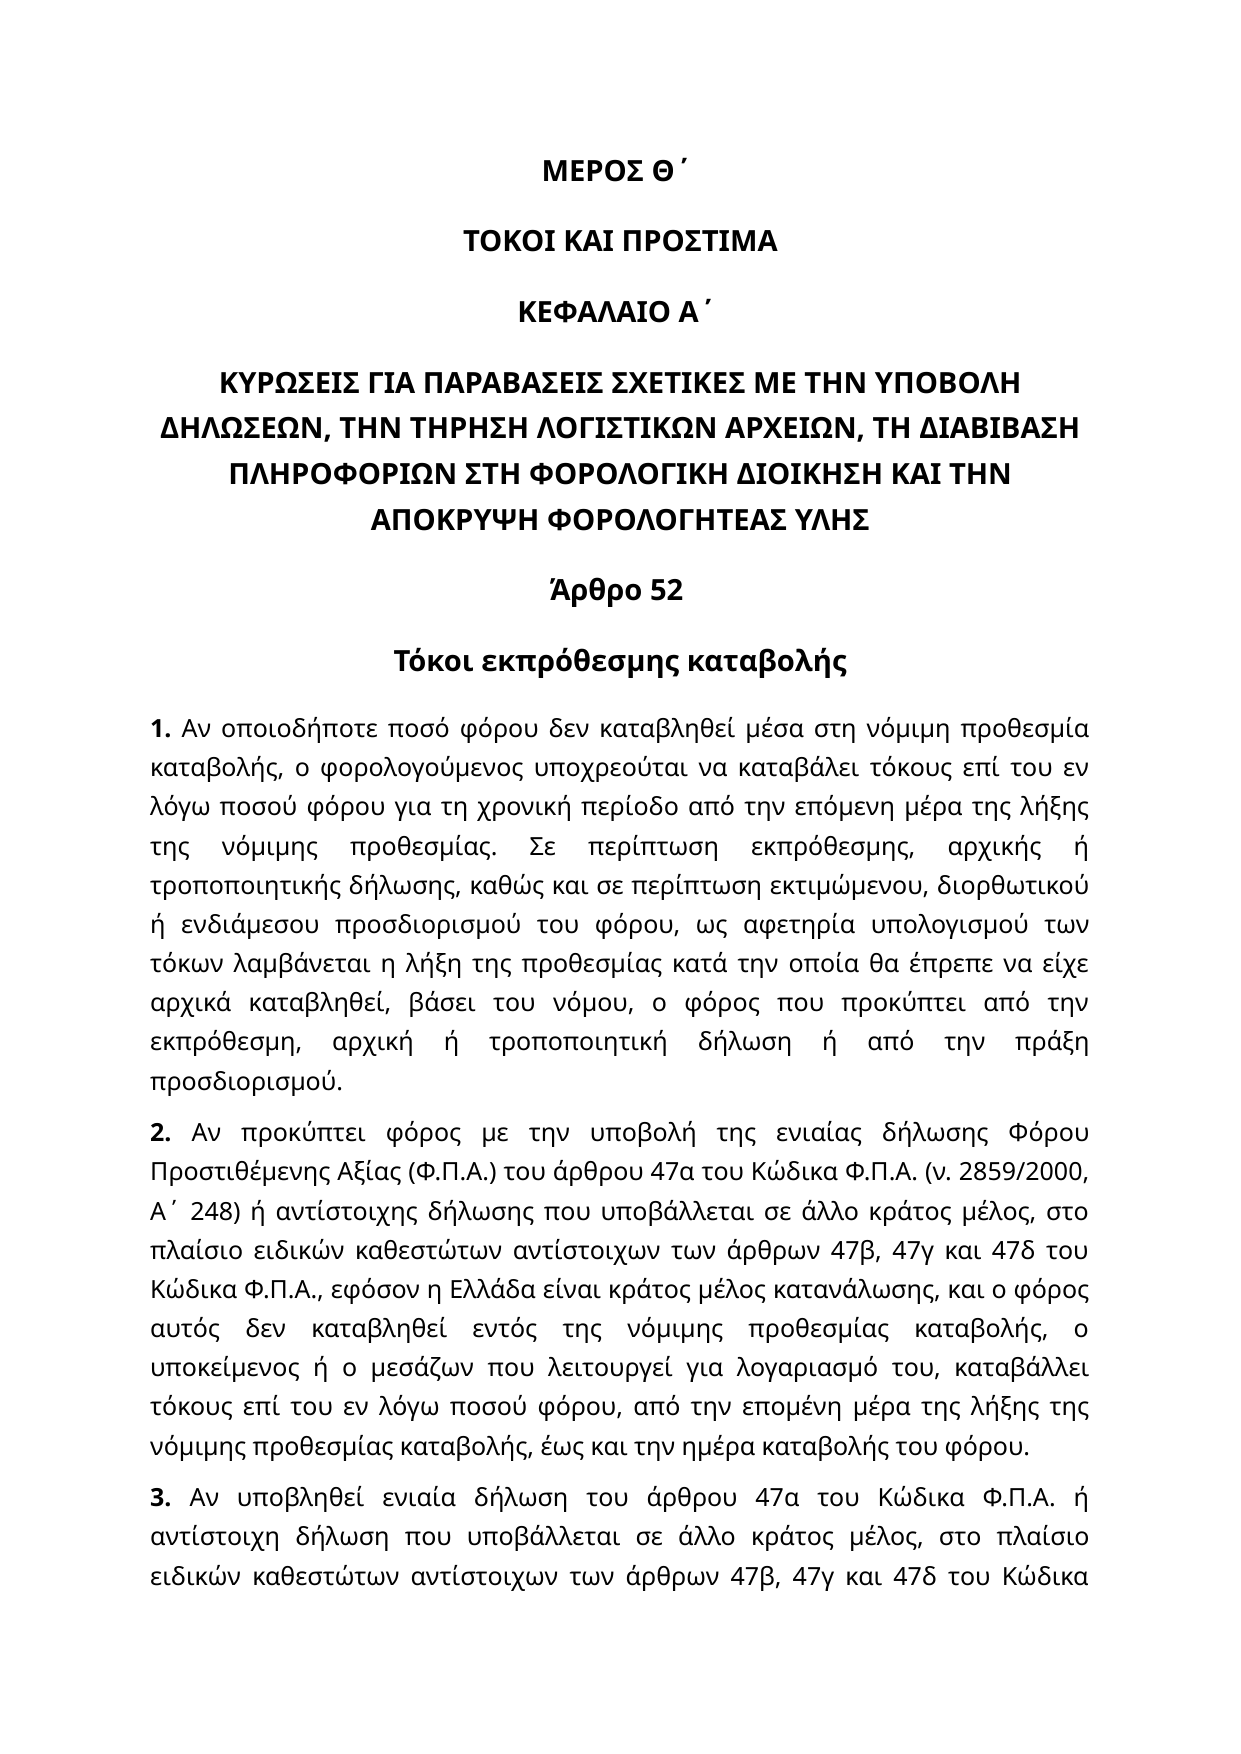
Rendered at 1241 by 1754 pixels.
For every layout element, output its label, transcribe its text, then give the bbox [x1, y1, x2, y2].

text 2. Αν προκύπτει φόρος με την υποβολή της ενιαίας δήλωσης Φόρου Προστιθέμενης Αξίας (Φ.Π.Α.) του άρθρου 47α του Κώδικα Φ.Π.Α. (ν. 2859/2000, Α΄ 248) ή αντίστοιχης δήλωσης που υποβάλλεται σε άλλο κράτος μέλος, στο πλαίσιο ειδικών καθεστώτων αντίστοιχων των άρθρων 47β, 47γ και 47δ του Κώδικα Φ.Π.Α., εφόσον η Ελλάδα είναι κράτος μέλος κατανάλωσης, και ο φόρος αυτός δεν καταβληθεί εντός της νόμιμης προθεσμίας καταβολής, ο υποκείμενος ή ο μεσάζων που λειτουργεί για λογαριασμό του, καταβάλλει τόκους επί του εν λόγω ποσού φόρου, από την επομένη μέρα της λήξης της νόμιμης προθεσμίας καταβολής, έως και την ημέρα καταβολής του φόρου. [150, 1115, 1090, 1462]
text 1. Αν οποιοδήποτε ποσό φόρου δεν καταβληθεί μέσα στη νόμιμη προθεσμία καταβολής, ο φορολογούμενος υποχρεούται να καταβάλει τόκους επί του εν λόγω ποσού φόρου για τη χρονική περίοδο από την επόμενη μέρα της λήξης της νόμιμης προθεσμίας. Σε περίπτωση εκπρόθεσμης, αρχικής ή τροποποιητικής δήλωσης, καθώς και σε περίπτωση εκτιμώμενου, διορθωτικού ή ενδιάμεσου προσδιορισμού του φόρου, ως αφετηρία υπολογισμού των τόκων λαμβάνεται η λήξη της προθεσμίας κατά την οποία θα έπρεπε να είχε αρχικά καταβληθεί, βάσει του νόμου, ο φόρος που προκύπτει από την εκπρόθεσμη, αρχική ή τροποποιητική δήλωση ή από την πράξη προσδιορισμού. [150, 711, 1090, 1097]
subtitle ΤΟΚΟΙ ΚΑΙ ΠΡΟΣΤΙΜΑ [150, 221, 1090, 260]
subtitle ΚΥΡΩΣΕΙΣ ΓΙΑ ΠΑΡΑΒΑΣΕΙΣ ΣΧΕΤΙΚΕΣ ΜΕ ΤΗΝ ΥΠΟΒΟΛΗ ΔΗΛΩΣΕΩΝ, ΤΗΝ ΤΗΡΗΣΗ ΛΟΓΙΣΤΙΚΩΝ ΑΡΧΕΙΩΝ, ΤΗ ΔΙΑΒΙΒΑΣΗ ΠΛΗΡΟΦΟΡΙΩΝ ΣΤΗ ΦΟΡΟΛΟΓΙΚΗ ΔΙΟΙΚΗΣΗ ΚΑΙ ΤΗΝ ΑΠΟΚΡΥΨΗ ΦΟΡΟΛΟΓΗΤΕΑΣ ΥΛΗΣ [150, 362, 1090, 538]
subtitle ΚΕΦΑΛΑΙΟ Α΄ [150, 291, 1090, 331]
subtitle Άρθρο 52 [150, 569, 1090, 609]
subtitle Τόκοι εκπρόθεσμης καταβολής [150, 640, 1090, 680]
subtitle ΜΕΡΟΣ Θ΄ [150, 150, 1090, 190]
text 3. Αν υποβληθεί ενιαία δήλωση του άρθρου 47α του Κώδικα Φ.Π.Α. ή αντίστοιχη δήλωση που υποβάλλεται σε άλλο κράτος μέλος, στο πλαίσιο ειδικών καθεστώτων αντίστοιχων των άρθρων 47β, 47γ και 47δ του Κώδικα [150, 1480, 1090, 1592]
